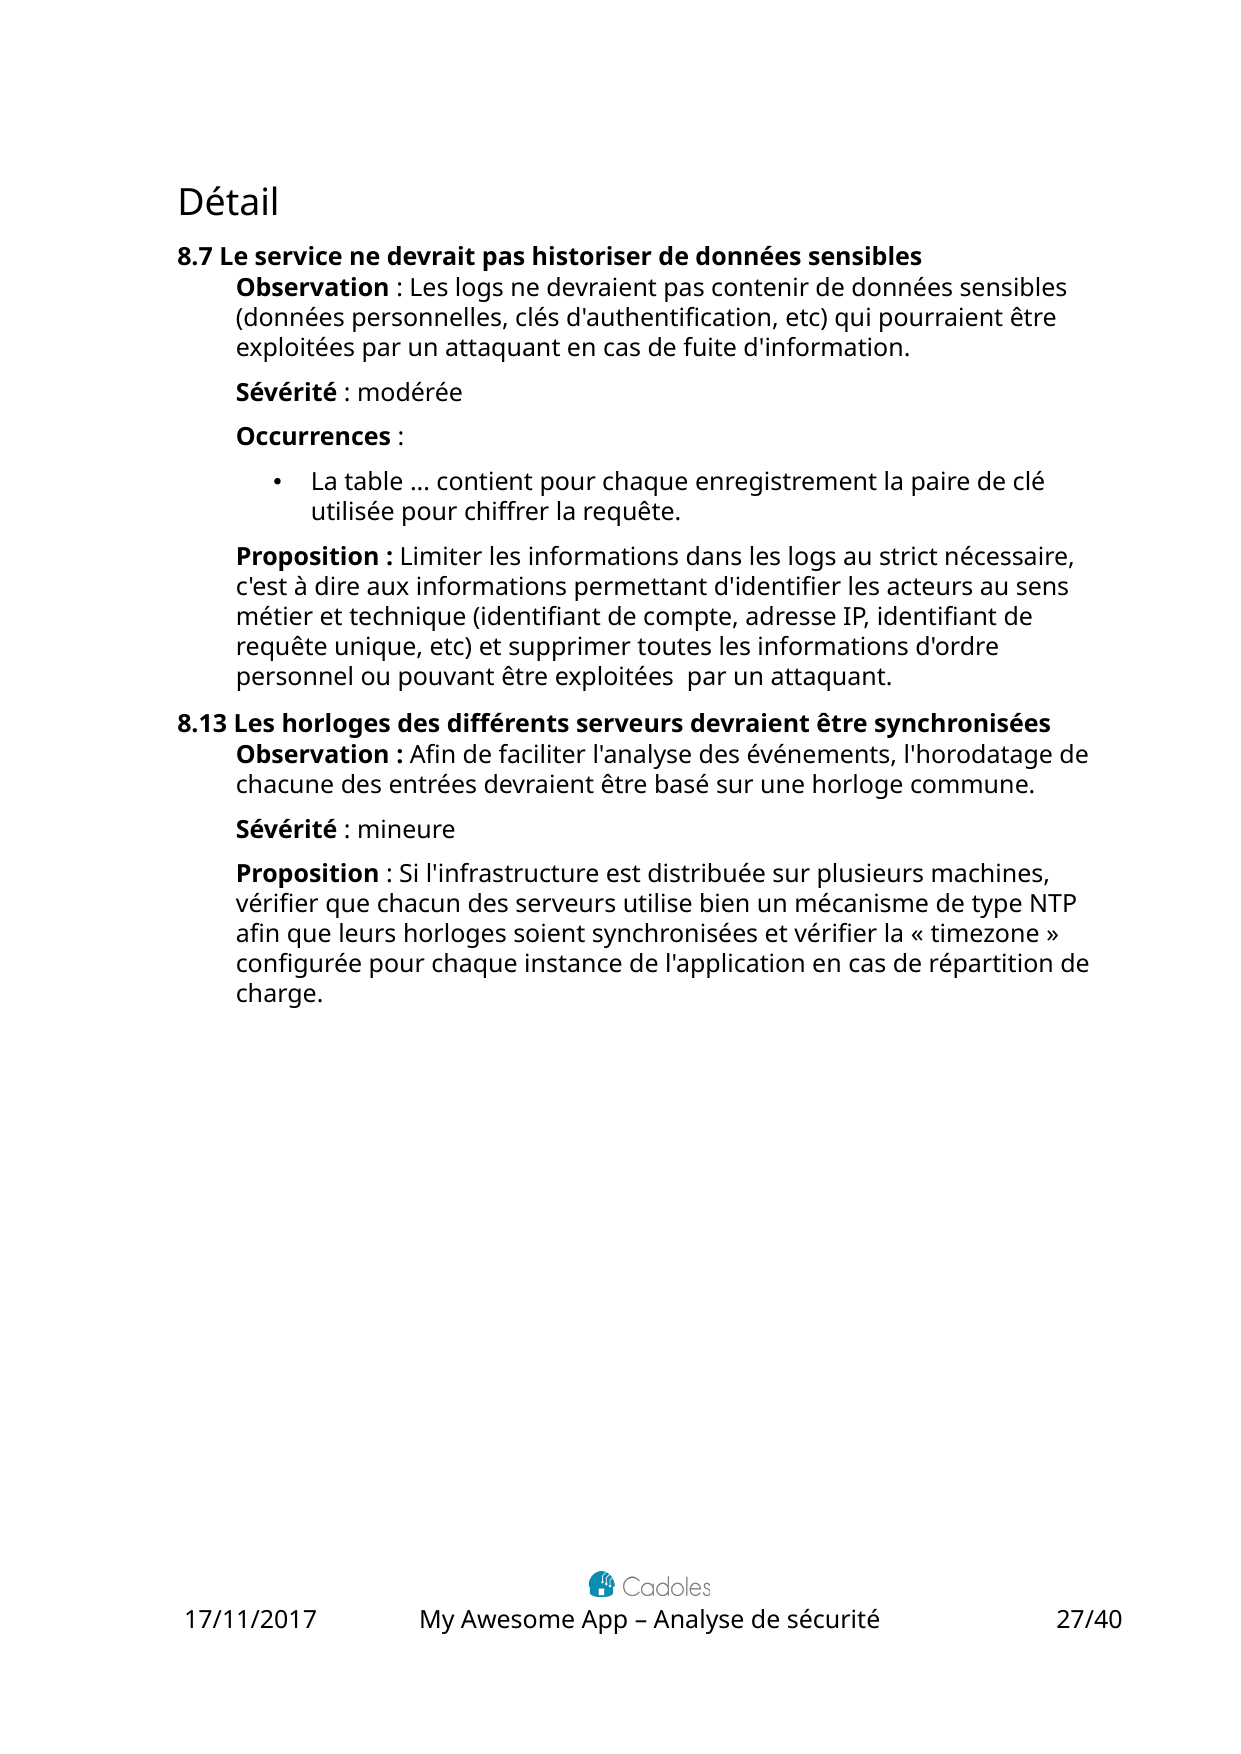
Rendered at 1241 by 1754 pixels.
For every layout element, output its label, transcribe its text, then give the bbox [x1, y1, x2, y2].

text Observation : Les logs ne devraient pas contenir de données sensibles (données personnelles, clés d'authentification, etc) qui pourraient être exploitées par un attaquant en cas de fuite d'information. [236, 273, 1122, 363]
text Proposition : Si l'infrastructure est distribuée sur plusieurs machines, vérifier que chacun des serveurs utilise bien un mécanisme de type NTP afin que leurs horloges soient synchronisées et vérifier la « timezone » configurée pour chaque instance de l'application en cas de répartition de charge. [236, 859, 1122, 1009]
picture [588, 1587, 593, 1597]
text 8.13 Les horloges des différents serveurs devraient être synchronisées [177, 706, 1122, 739]
picture [605, 1571, 711, 1597]
text 8.7 Le service ne devrait pas historiser de données sensibles [177, 238, 1122, 273]
text Proposition : Limiter les informations dans les logs au strict nécessaire, c'est à dire aux informations permettant d'identifier les acteurs au sens métier et technique (identifiant de compte, adresse IP, identifiant de requête unique, etc) et supprimer toutes les informations d'ordre personnel ou pouvant être exploitées par un attaquant. [236, 541, 1122, 691]
text Sévérité : mineure [236, 814, 1122, 844]
subtitle Détail [177, 175, 1122, 226]
list La table ... contient pour chaque enregistrement la paire de clé utilisée pour chiffrer la requête. [273, 466, 1122, 526]
text Sévérité : modérée [236, 377, 1122, 407]
text Occurrences : [236, 422, 1122, 452]
picture [588, 1571, 596, 1581]
text Observation : Afin de faciliter l'analyse des événements, l'horodatage de chacune des entrées devraient être basé sur une horloge commune. [236, 739, 1122, 799]
